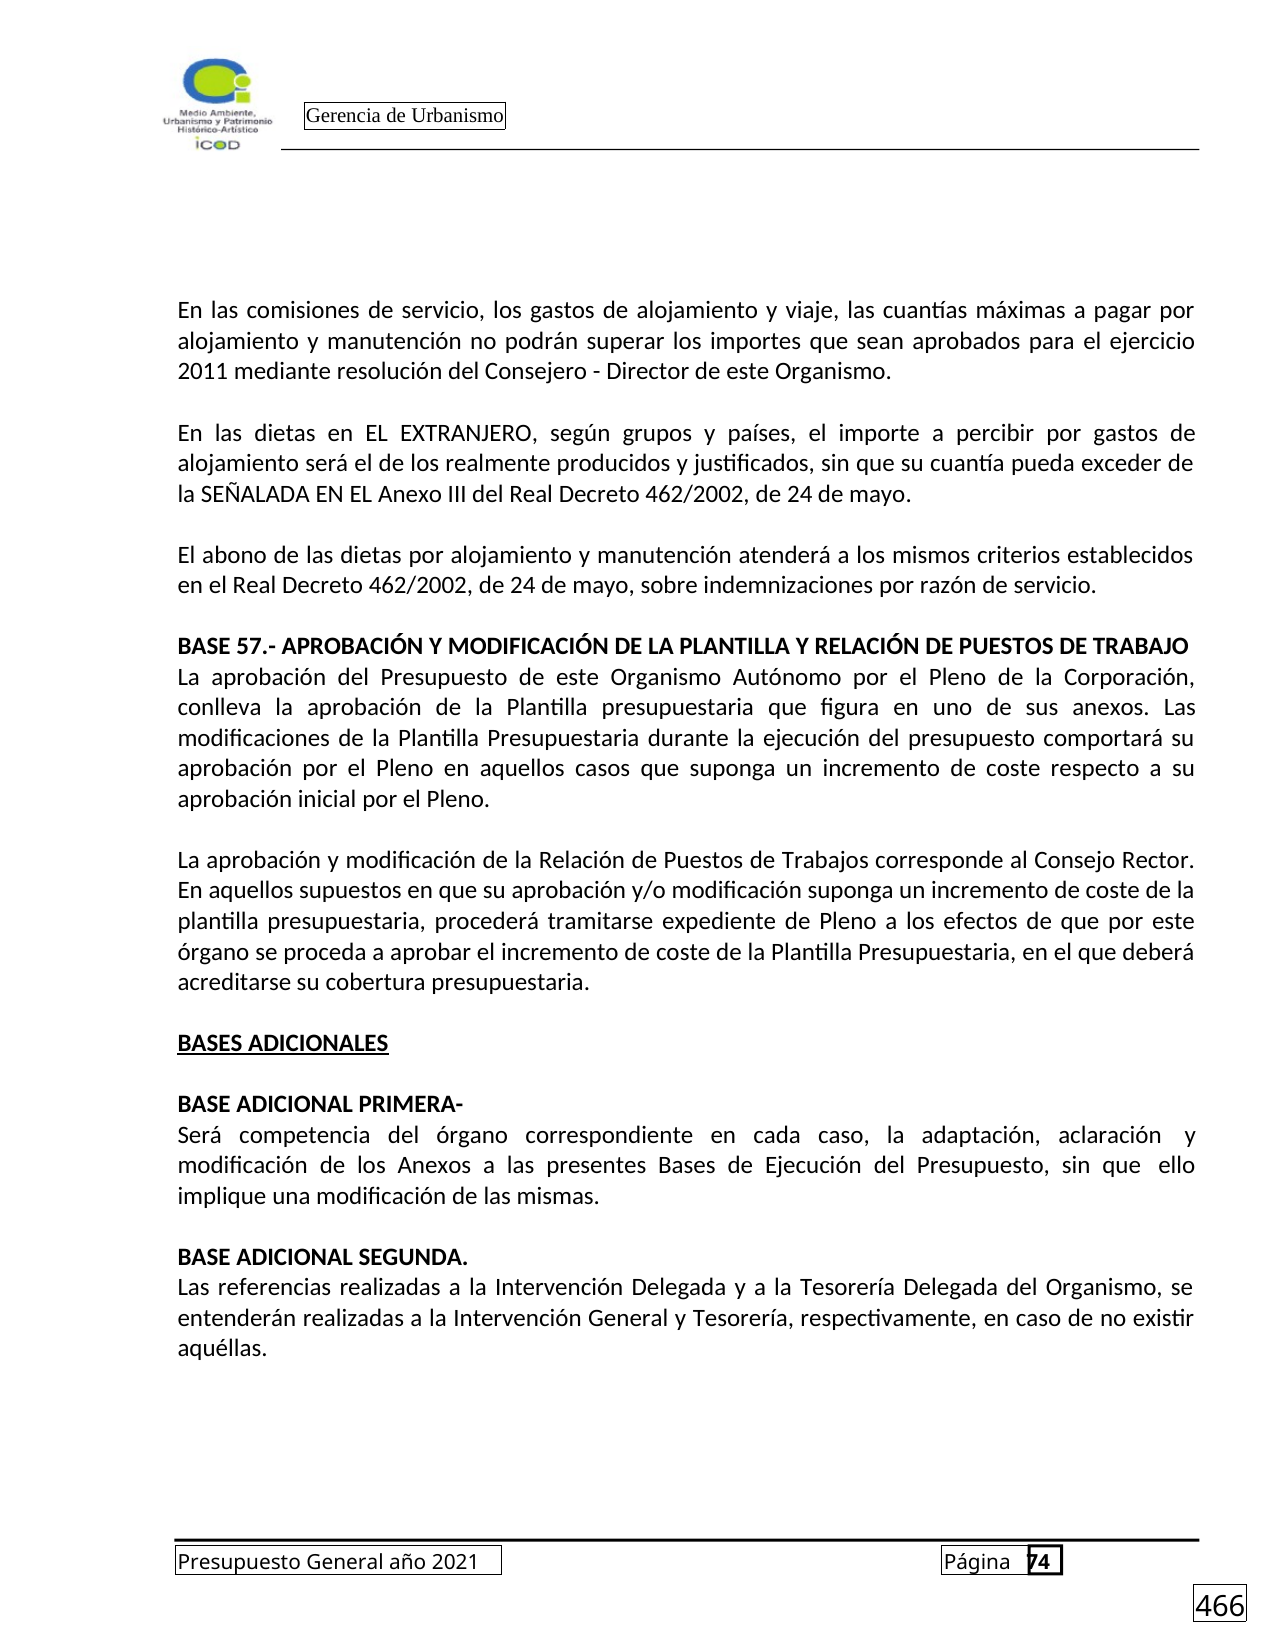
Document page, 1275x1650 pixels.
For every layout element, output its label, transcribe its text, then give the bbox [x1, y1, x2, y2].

text La aprobación del Presupuesto de este Organismo Autónomo por el Pleno de la Corporación, conlleva la aprobación de la Plantilla presupuestaria que figura en uno de sus anexos. Las modificaciones de la Plantilla Presupuestaria durante la ejecución del presupuesto comportará su aprobación por el Pleno en aquellos casos que suponga un incremento de coste respecto a su aprobación inicial por el Pleno. [177, 661, 1196, 813]
text Será competencia del órgano correspondiente en cada caso, la adaptación, aclaración y modificación de los Anexos a las presentes Bases de Ejecución del Presupuesto, sin que ello implique una modificación de las mismas. [177, 1119, 1196, 1210]
text Las referencias realizadas a la Intervención Delegada y a la Tesorería Delegada del Organismo, se entenderán realizadas a la Intervención General y Tesorería, respectivamente, en caso de no existir aquéllas. [177, 1272, 1196, 1363]
text El abono de las dietas por alojamiento y manutención atenderá a los mismos criterios establecidos en el Real Decreto 462/2002, de 24 de mayo, sobre indemnizaciones por razón de servicio. [177, 539, 1196, 600]
text BASE ADICIONAL PRIMERA- [177, 1088, 1256, 1119]
subtitle BASES ADICIONALES [177, 1027, 1256, 1058]
subtitle BASE 57.- APROBACIÓN Y MODIFICACIÓN DE LA PLANTILLA Y RELACIÓN DE PUESTOS DE TRABAJO [177, 630, 1256, 661]
text En las comisiones de servicio, los gastos de alojamiento y viaje, las cuantías máximas a pagar por alojamiento y manutención no podrán superar los importes que sean aprobados para el ejercicio 2011 mediante resolución del Consejero - Director de este Organismo. [177, 294, 1196, 386]
picture [153, 46, 281, 170]
subtitle BASE ADICIONAL SEGUNDA. [177, 1241, 1256, 1271]
text En las dietas en EL EXTRANJERO, según grupos y países, el importe a percibir por gastos de alojamiento será el de los realmente producidos y justificados, sin que su cuantía pueda exceder de la SEÑALADA EN EL Anexo III del Real Decreto 462/2002, de 24 de mayo. [177, 417, 1196, 508]
text La aprobación y modificación de la Relación de Puestos de Trabajos corresponde al Consejo Rector. En aquellos supuestos en que su aprobación y/o modificación suponga un incremento de coste de la plantilla presupuestaria, procederá tramitarse expediente de Pleno a los efectos de que por este órgano se proceda a aprobar el incremento de coste de la Plantilla Presupuestaria, en el que deberá acreditarse su cobertura presupuestaria. [177, 844, 1196, 997]
